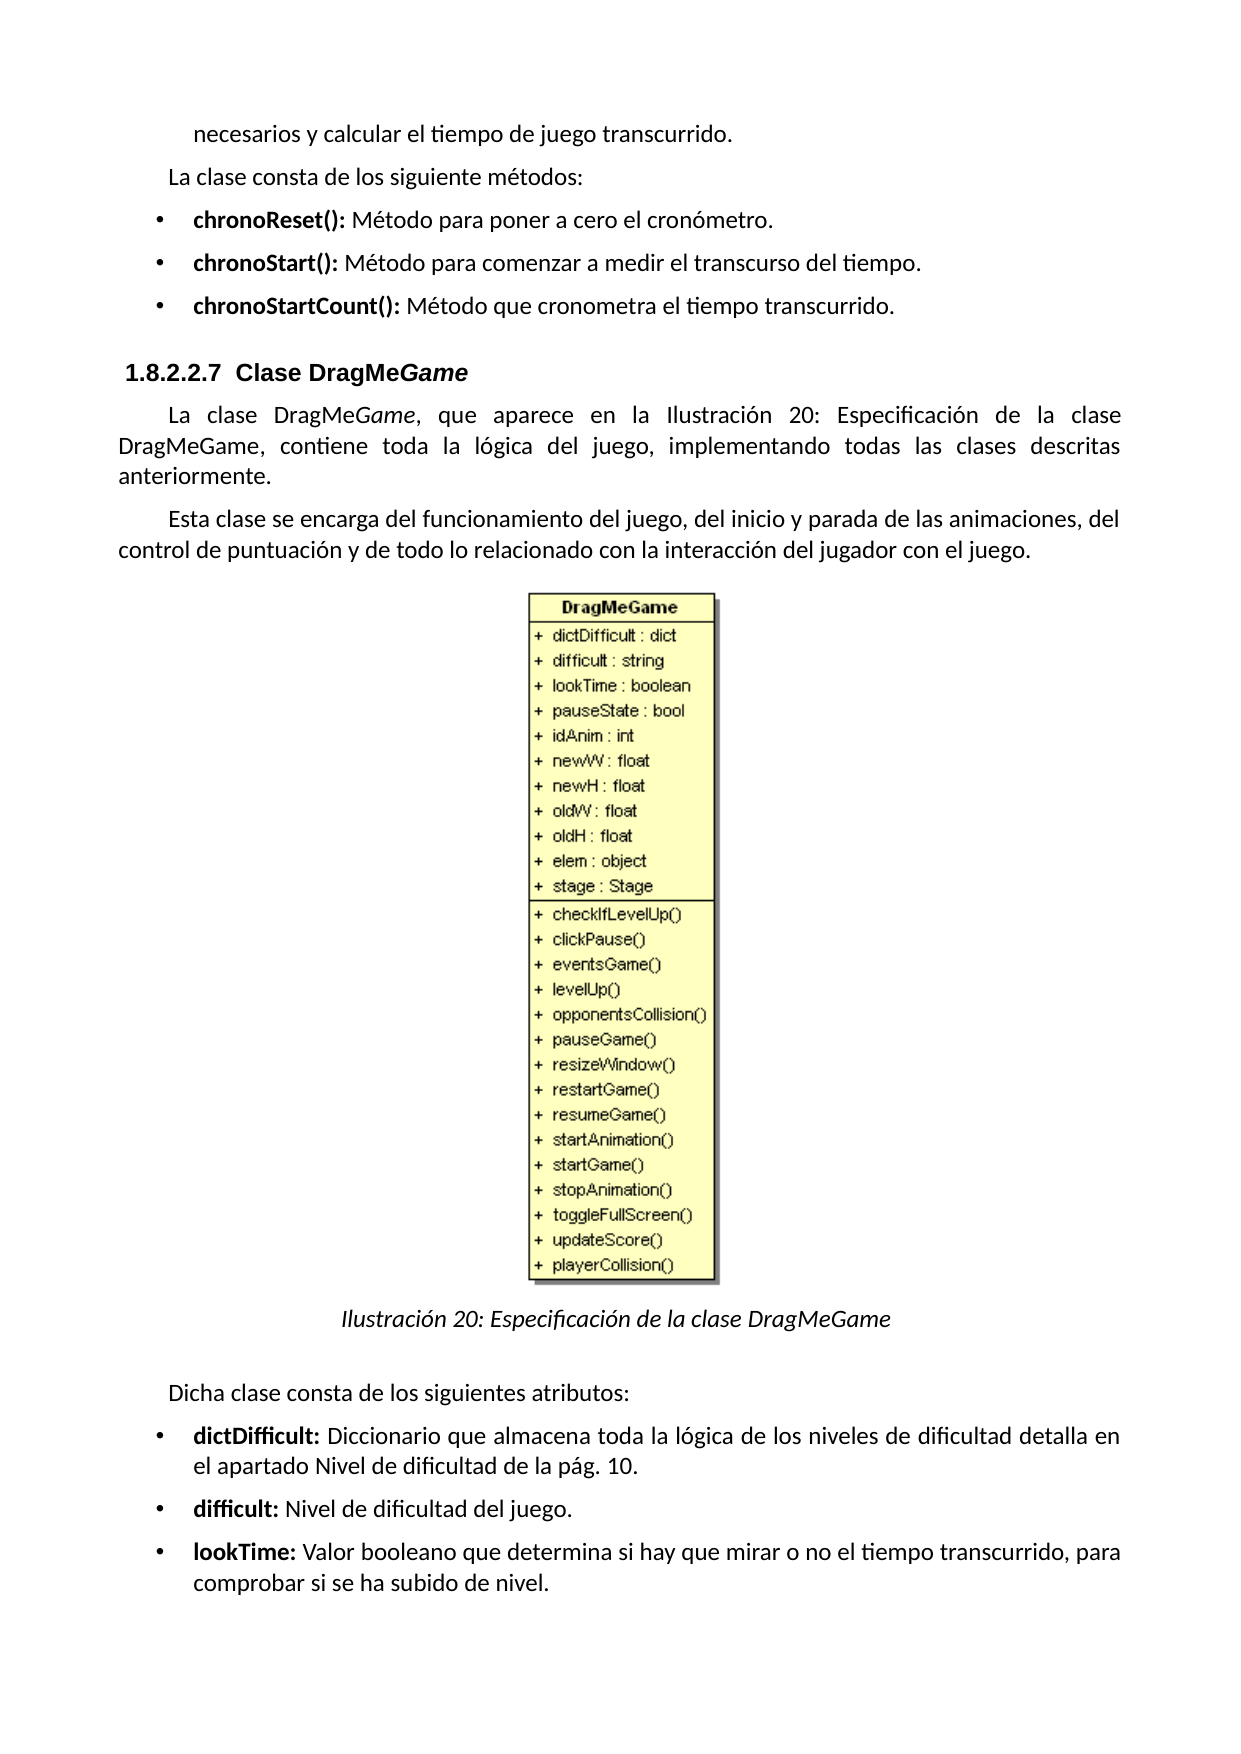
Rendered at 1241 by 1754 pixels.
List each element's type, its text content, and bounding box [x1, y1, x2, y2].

text Esta clase se encarga del funcionamiento del juego, del inicio y parada de las animaciones, del control de puntuación y de todo lo relacionado con la interacción del jugador con el juego. [118, 503, 1122, 564]
picture [502, 576, 739, 1304]
list chronoStartCount(): Método que cronometra el tiempo transcurrido. [156, 290, 1122, 321]
text Ilustración 20: Especificación de la clase DragMeGame [341, 589, 899, 1334]
text Dicha clase consta de los siguientes atributos: [118, 1377, 1122, 1407]
list chronoReset(): Método para poner a cero el cronómetro. [156, 204, 1122, 235]
list difficult: Nivel de dificultad del juego. [156, 1493, 1122, 1524]
list necesarios y calcular el tiempo de juego transcurrido. [156, 118, 1122, 149]
text La clase consta de los siguiente métodos: [118, 161, 1122, 192]
text La clase DragMeGame, que aparece en la Ilustración 20: Especificación de la clase DragMeGame, contiene toda la lógica del juego, implementando todas las clases descritas anteriormente. [118, 399, 1122, 491]
list dictDifficult: Diccionario que almacena toda la lógica de los niveles de dificultad detalla en el apartado Nivel de dificultad de la pág. 10. [156, 1420, 1122, 1481]
subtitle Clase DragMeGame [118, 358, 1122, 387]
list lookTime: Valor booleano que determina si hay que mirar o no el tiempo transcurrido, para comprobar si se ha subido de nivel. [156, 1537, 1122, 1598]
list chronoStart(): Método para comenzar a medir el transcurso del tiempo. [156, 247, 1122, 278]
